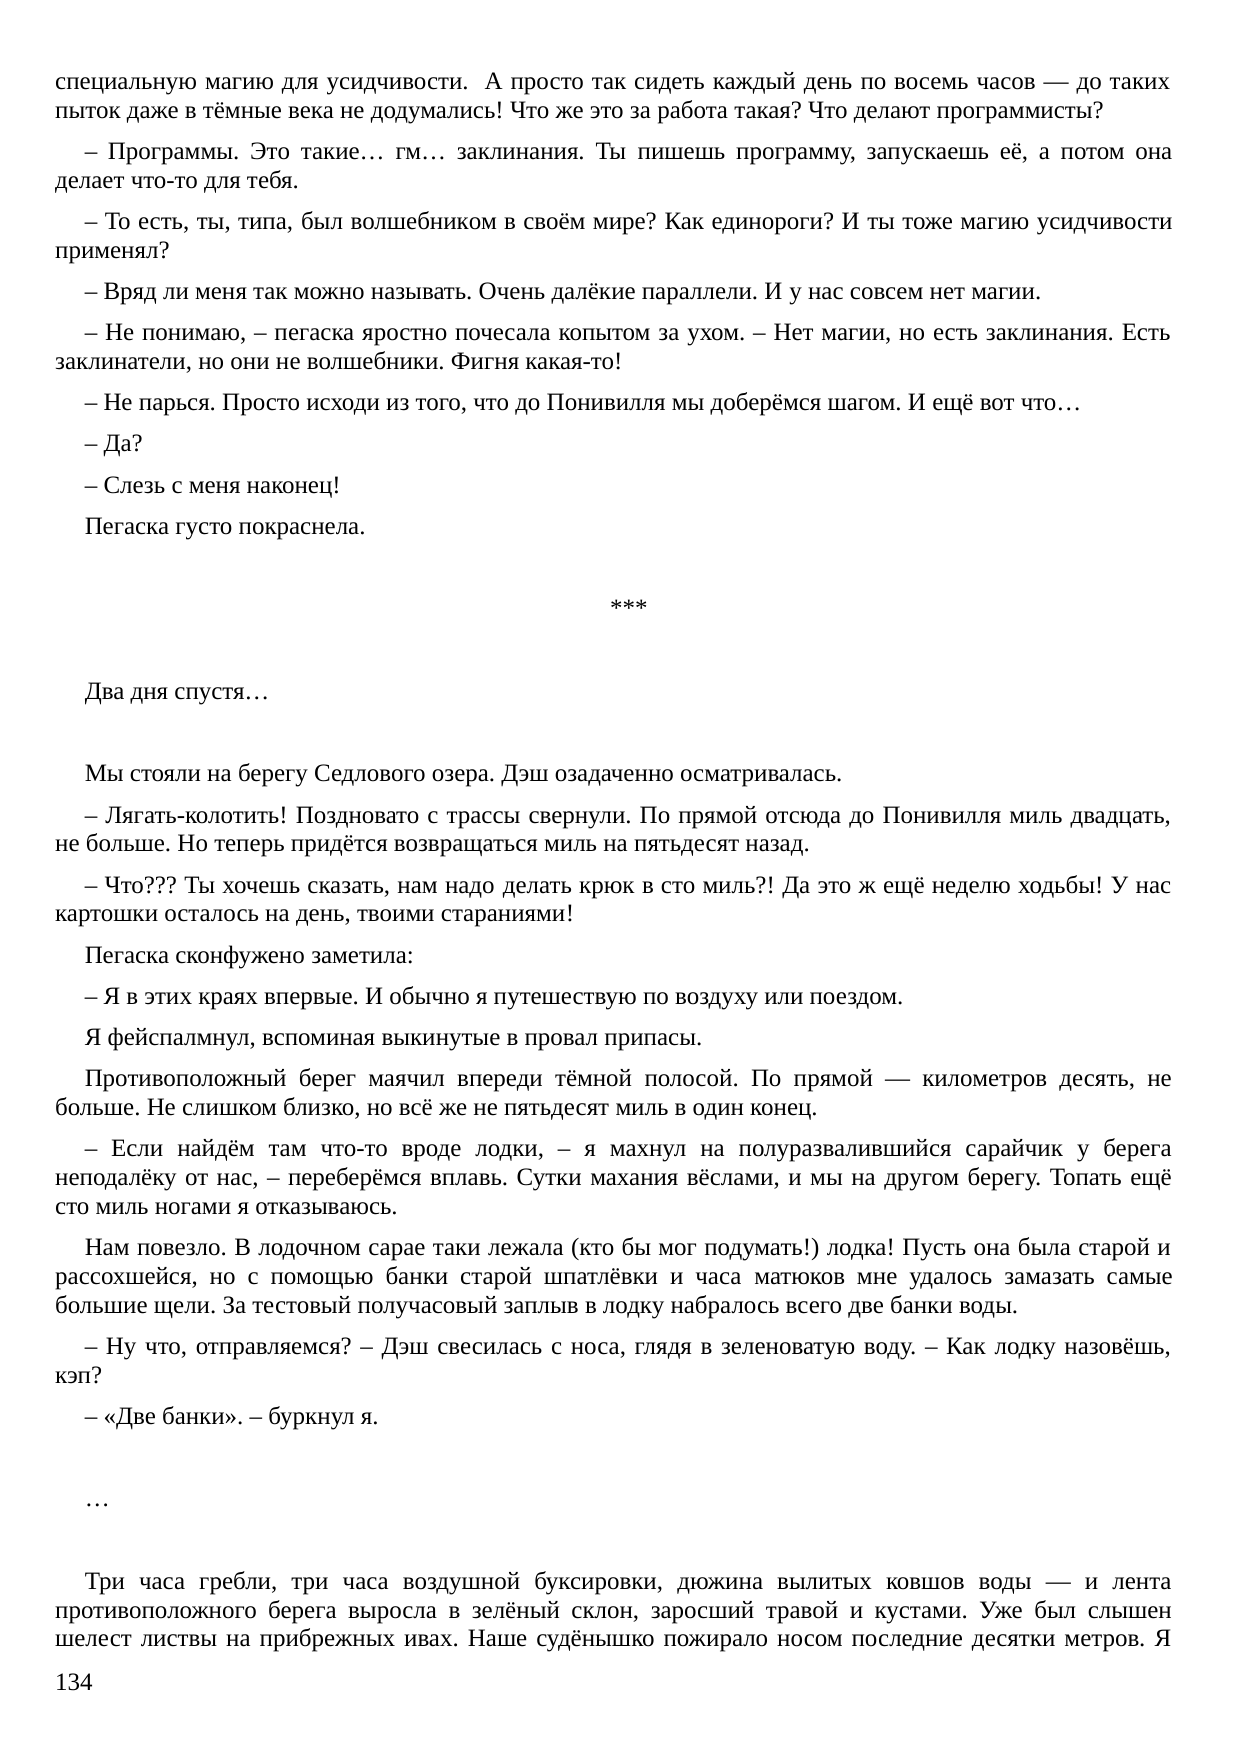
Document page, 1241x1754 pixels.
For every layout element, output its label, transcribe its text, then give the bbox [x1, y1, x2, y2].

text – Я в этих краях впервые. И обычно я путешествую по воздуху или поездом. [55, 981, 1173, 1010]
text Нам повезло. В лодочном сарае таки лежала (кто бы мог подумать!) лодка! Пусть она была старой и рассохшейся, но с помощью банки старой шпатлёвки и часа матюков мне удалось замазать самые большие щели. За тестовый получасовый заплыв в лодку набралось всего две банки воды. [55, 1232, 1173, 1318]
text – То есть, ты, типа, был волшебником в своём мире? Как единороги? И ты тоже магию усидчивости применял? [55, 206, 1173, 263]
text – Лягать-колотить! Поздновато с трассы свернули. По прямой отсюда до Понивилля миль двадцать, не больше. Но теперь придётся возвращаться миль на пятьдесят назад. [55, 800, 1173, 857]
text специальную магию для усидчивости. А просто так сидеть каждый день по восемь часов — до таких пыток даже в тёмные века не додумались! Что же это за работа такая? Что делают программисты? [55, 66, 1173, 123]
text – Слезь с меня наконец! [55, 470, 1173, 498]
text – «Две банки». – буркнул я. [55, 1401, 1173, 1430]
text – Да? [55, 428, 1173, 457]
text – Вряд ли меня так можно называть. Очень далёкие параллели. И у нас совсем нет магии. [55, 276, 1173, 305]
text Два дня спустя… [55, 676, 1173, 705]
text Противоположный берег маячил впереди тёмной полосой. По прямой — километров десять, не больше. Не слишком близко, но всё же не пятьдесят миль в один конец. [55, 1063, 1173, 1121]
text … [55, 1483, 1173, 1512]
text – Не парься. Просто исходи из того, что до Понивилля мы доберёмся шагом. И ещё вот что… [55, 387, 1173, 416]
text Пегаска густо покраснела. [55, 511, 1173, 540]
text *** [55, 593, 1173, 622]
text Я фейспалмнул, вспоминая выкинутые в провал припасы. [55, 1022, 1173, 1051]
text – Программы. Это такие… гм… заклинания. Ты пишешь программу, запускаешь её, а потом она делает что-то для тебя. [55, 136, 1173, 193]
text – Что??? Ты хочешь сказать, нам надо делать крюк в сто миль?! Да это ж ещё неделю ходьбы! У нас картошки осталось на день, твоими стараниями! [55, 870, 1173, 927]
text Пегаска сконфужено заметила: [55, 940, 1173, 968]
text Мы стояли на берегу Седлового озера. Дэш озадаченно осматривалась. [55, 758, 1173, 787]
text – Не понимаю, – пегаска яростно почесала копытом за ухом. – Нет магии, но есть заклинания. Есть заклинатели, но они не волшебники. Фигня какая-то! [55, 317, 1173, 375]
text – Если найдём там что-то вроде лодки, – я махнул на полуразвалившийся сарайчик у берега неподалёку от нас, – переберёмся вплавь. Сутки махания вёслами, и мы на другом берегу. Топать ещё сто миль ногами я отказываюсь. [55, 1133, 1173, 1220]
text Три часа гребли, три часа воздушной буксировки, дюжина вылитых ковшов воды — и лента противоположного берега выросла в зелёный склон, заросший травой и кустами. Уже был слышен шелест листвы на прибрежных ивах. Наше судёнышко пожирало носом последние десятки метров. Я [55, 1566, 1173, 1652]
text – Ну что, отправляемся? – Дэш свесилась с носа, глядя в зеленоватую воду. – Как лодку назовёшь, кэп? [55, 1331, 1173, 1388]
